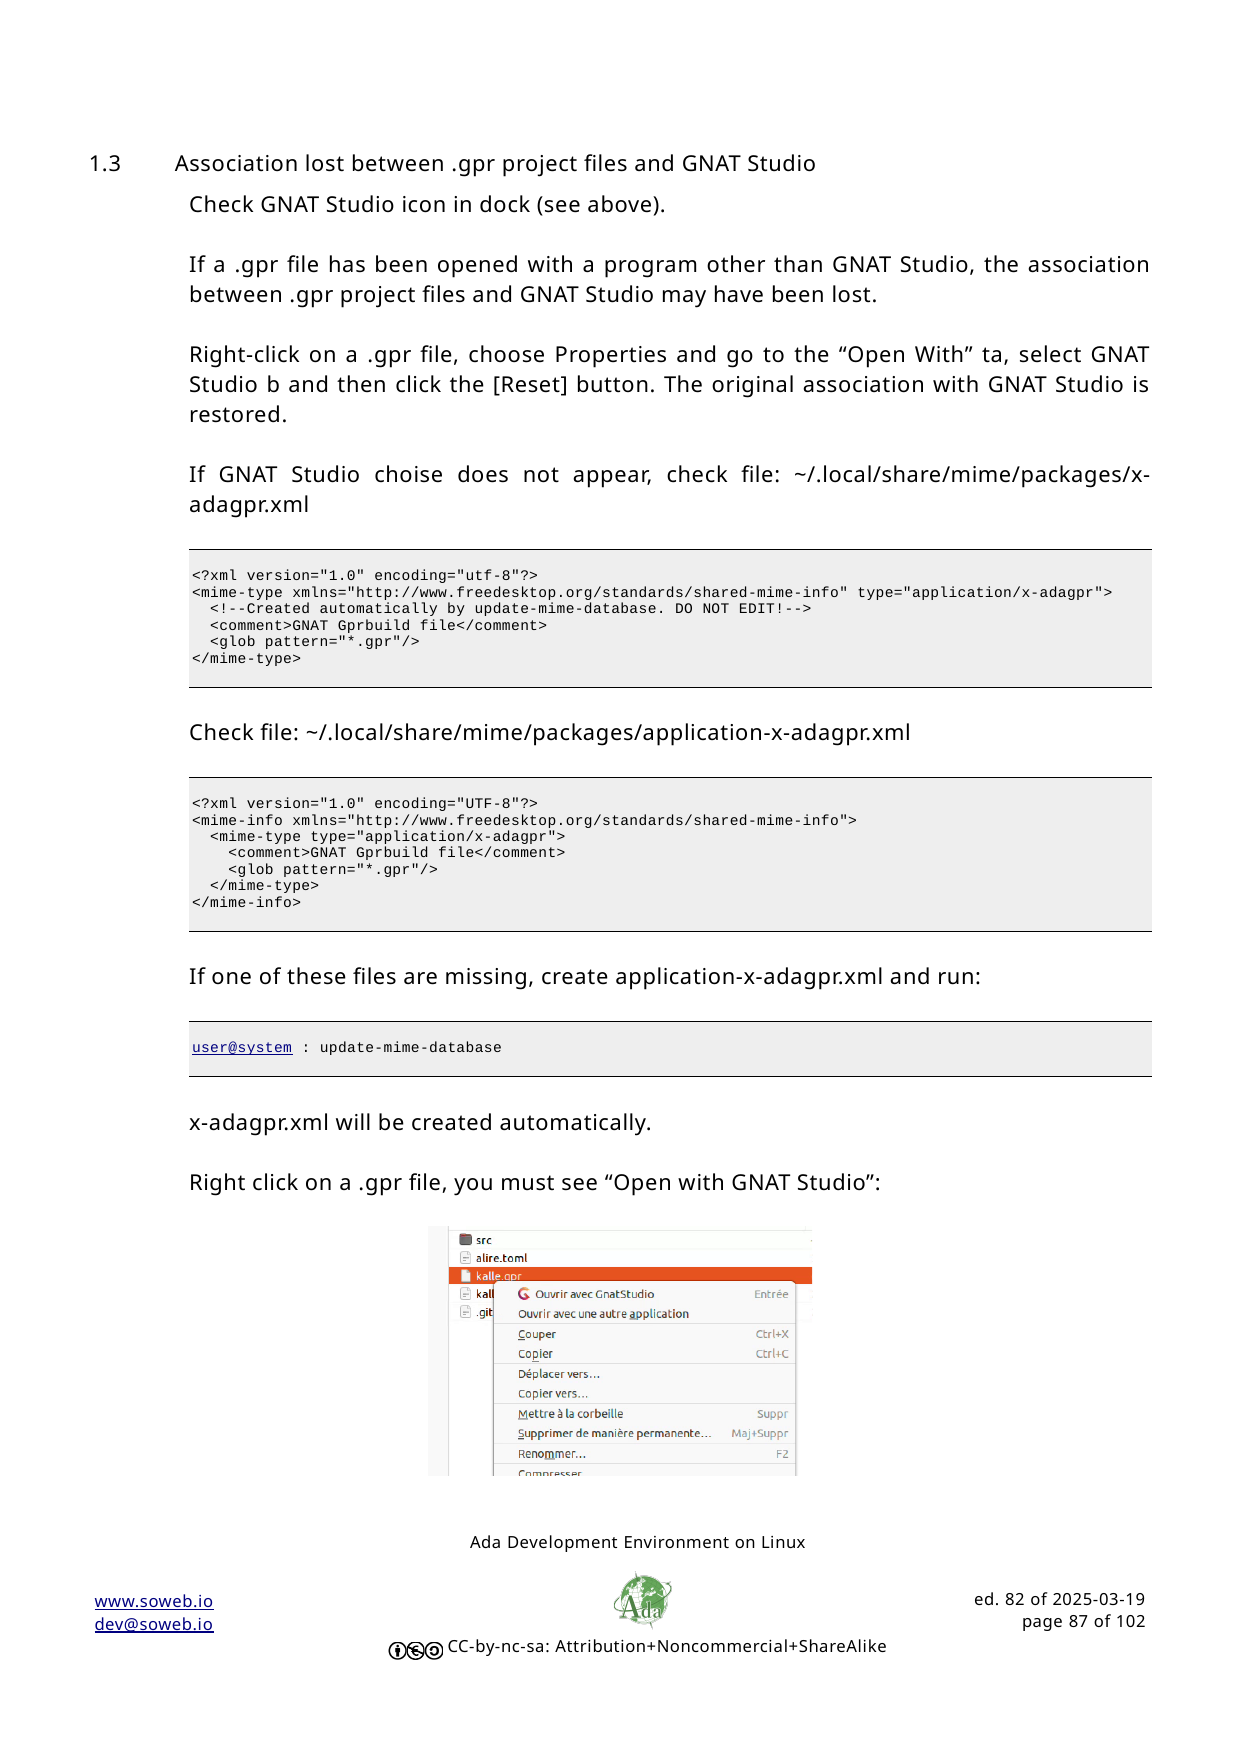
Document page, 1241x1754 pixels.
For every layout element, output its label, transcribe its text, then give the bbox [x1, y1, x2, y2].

list <comment>GNAT Gprbuild file</comment> [189, 615, 1152, 632]
text If a .gpr file has been opened with a program other than GNAT Studio, the association between .gpr project files and GNAT Studio may have been lost. [189, 249, 1152, 309]
list <mime-type type="application/x-adagpr"> [189, 826, 1152, 843]
text Right-click on a .gpr file, choose Properties and go to the “Open With” ta, select GNAT Studio b and then click the [Reset] button. The original association with GNAT Studio is restored. [189, 339, 1152, 429]
list <glob pattern="*.gpr"/> [189, 859, 1152, 876]
list user@system : update-mime-database [189, 1022, 1152, 1076]
subtitle Association lost between .gpr project files and GNAT Studio [88, 148, 1152, 178]
list <!--Created automatically by update-mime-database. DO NOT EDIT!--> [189, 599, 1152, 615]
list <?xml version="1.0" encoding="utf-8"?> [189, 550, 1152, 582]
list <?xml version="1.0" encoding="UTF-8"?> [189, 778, 1152, 810]
list <mime-info xmlns="http://www.freedesktop.org/standards/shared-mime-info"> [189, 810, 1152, 826]
text If GNAT Studio choise does not appear, check file: ~/.local/share/mime/packages/x-adagpr.xml [189, 459, 1152, 519]
list <glob pattern="*.gpr"/> [189, 632, 1152, 648]
list </mime-type> [189, 876, 1152, 892]
text x-adagpr.xml will be created automatically. [189, 1107, 1152, 1137]
picture [388, 1642, 443, 1660]
text Check file: ~/.local/share/mime/packages/application-x-adagpr.xml [189, 717, 1152, 747]
picture [613, 1571, 672, 1630]
list <comment>GNAT Gprbuild file</comment> [189, 843, 1152, 859]
list </mime-info> [189, 892, 1152, 931]
list <mime-type xmlns="http://www.freedesktop.org/standards/shared-mime-info" type="application/x-adagpr"> [189, 582, 1152, 599]
text Right click on a .gpr file, you must see “Open with GNAT Studio”: [189, 1167, 1152, 1197]
text If one of these files are missing, create application-x-adagpr.xml and run: [189, 961, 1152, 991]
list </mime-type> [189, 648, 1152, 687]
text Check GNAT Studio icon in dock (see above). [189, 189, 1152, 219]
picture [428, 1226, 813, 1476]
